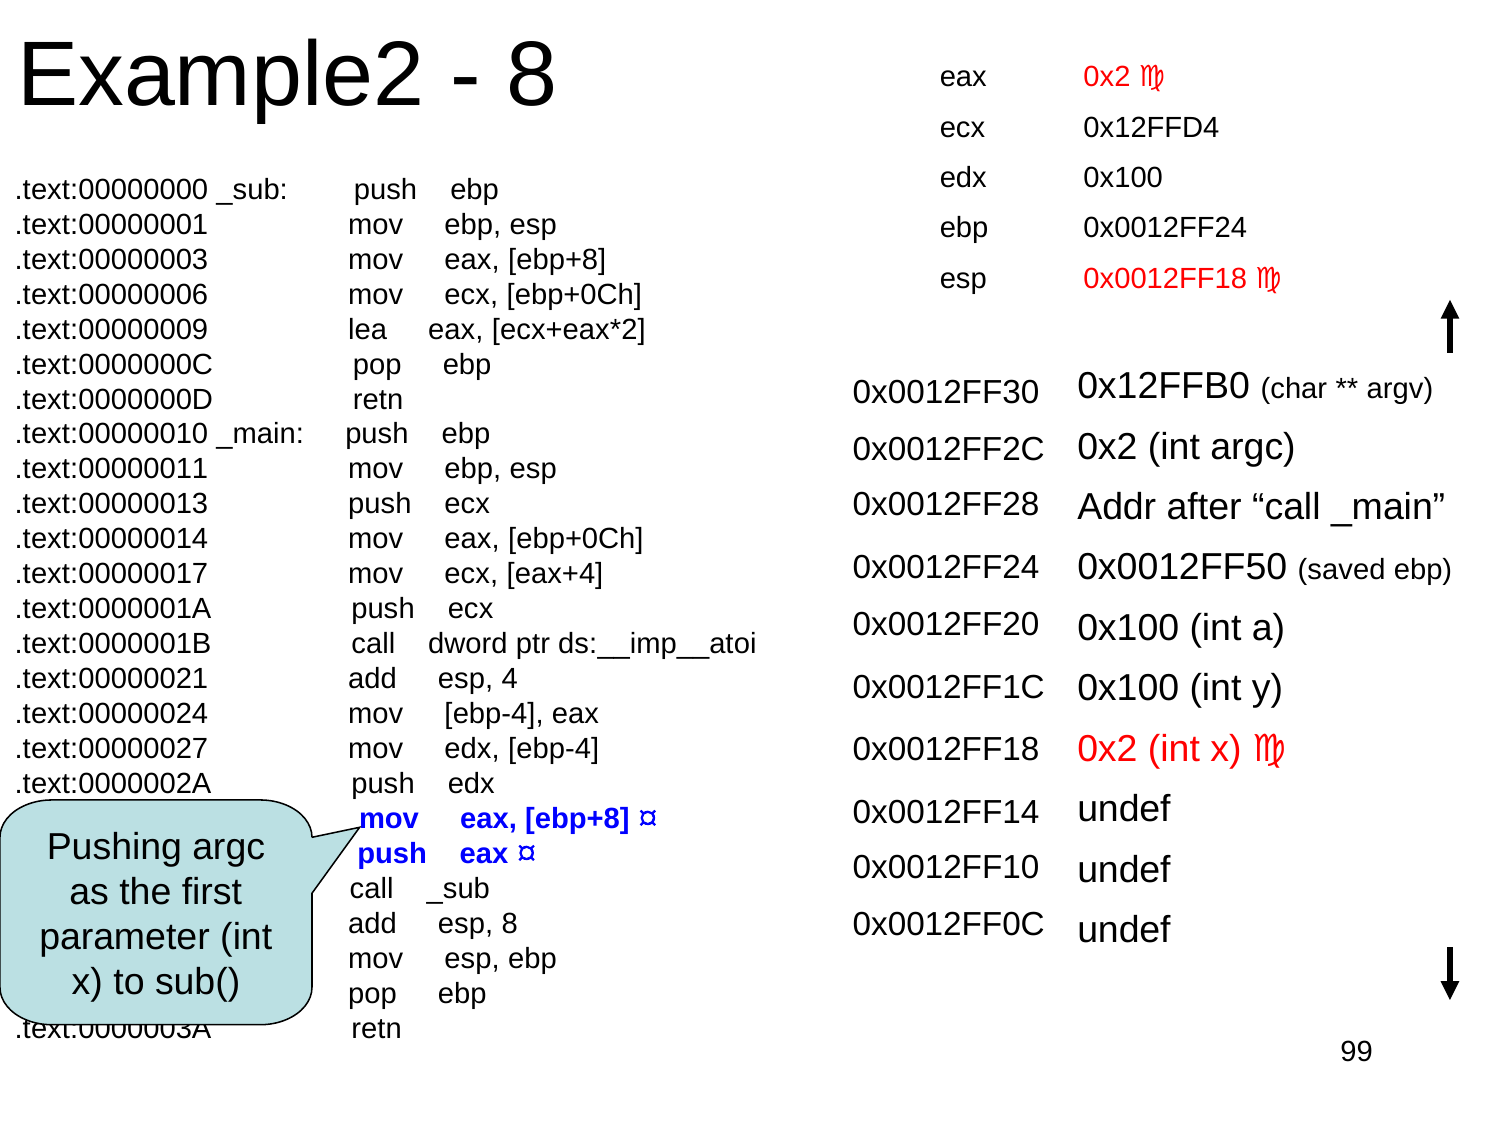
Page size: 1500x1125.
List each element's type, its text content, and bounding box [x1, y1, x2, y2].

text_box 0x0012FF10 [837, 837, 1055, 893]
table_header 0x12FFB0 (char ** argv) [1063, 354, 1475, 414]
table_cell ebp [925, 201, 1068, 252]
text_box 0x0012FF18 [837, 719, 1055, 776]
table_cell 0x2 (int x)  [1063, 716, 1475, 777]
table_cell 0x12FFD4 [1068, 100, 1412, 151]
title Example2 - 8 [0, 0, 575, 162]
table_cell 0x0012FF24 [1068, 201, 1412, 252]
text_box 0x0012FF1C [837, 657, 1060, 713]
table_cell esp [925, 252, 1068, 302]
table_cell 0x0012FF18  [1068, 252, 1412, 302]
text_box 0x0012FF28 [837, 476, 1055, 531]
table_cell 0x100 (int y) [1063, 656, 1475, 716]
table_cell Addr after “call _main” [1063, 474, 1475, 535]
text_box 0x0012FF20 [837, 594, 1055, 651]
text_box 0x0012FF24 [837, 537, 1055, 593]
table_header 0x2  [1068, 50, 1412, 100]
text_box 0x0012FF2C [837, 419, 1060, 476]
table_cell ecx [925, 100, 1068, 151]
table_cell 0x100 (int a) [1063, 595, 1475, 656]
text_box 0x0012FF30 [837, 362, 1055, 418]
table_cell undef [1063, 897, 1475, 958]
text_box 0x0012FF0C [837, 894, 1060, 951]
text_box Pushing argc as the first parameter (int x) to sub() [0, 799, 360, 1025]
table_cell undef [1063, 837, 1475, 897]
text_box .text:00000000 _sub: push ebp .text:00000001 mov ebp, esp .text:00000003 mov eax, [ebp+8] .text:00000006 mov ecx, [ebp+0Ch] .text:00000009 lea eax, [ecx+eax*2] .text:0000000C pop ebp .text:0000000D retn .text:00000010 _main: push ebp .text:00000011 mov ebp, esp .text:00000013 push ecx .text:00000014 mov eax, [ebp+0Ch] .text:00000017 mov ecx, [eax+4] .text:0000001A push ecx .text:0000001B call dword ptr ds:__imp__atoi .text:00000021 add esp, 4 .text:00000024 mov [ebp-4], eax .text:00000027 mov edx, [ebp-4] .text:0000002A push edx .text:0000002B mov eax, [ebp+8]  .text:0000002E push eax  .text:0000002F call _sub .text:00000034 add esp, 8 .text:00000037 mov esp, ebp .text:00000039 pop ebp .text:0000003A retn [0, 162, 773, 1052]
table_cell 0x2 (int argc) [1063, 414, 1475, 474]
table_cell edx [925, 151, 1068, 201]
table_cell 0x0012FF50 (saved ebp) [1063, 535, 1475, 595]
table_header eax [925, 50, 1068, 100]
text_box 0x0012FF14 [837, 782, 1055, 837]
table_cell 0x100 [1068, 151, 1412, 201]
text_box [1074, 1025, 1388, 1101]
table_cell undef [1063, 777, 1475, 837]
